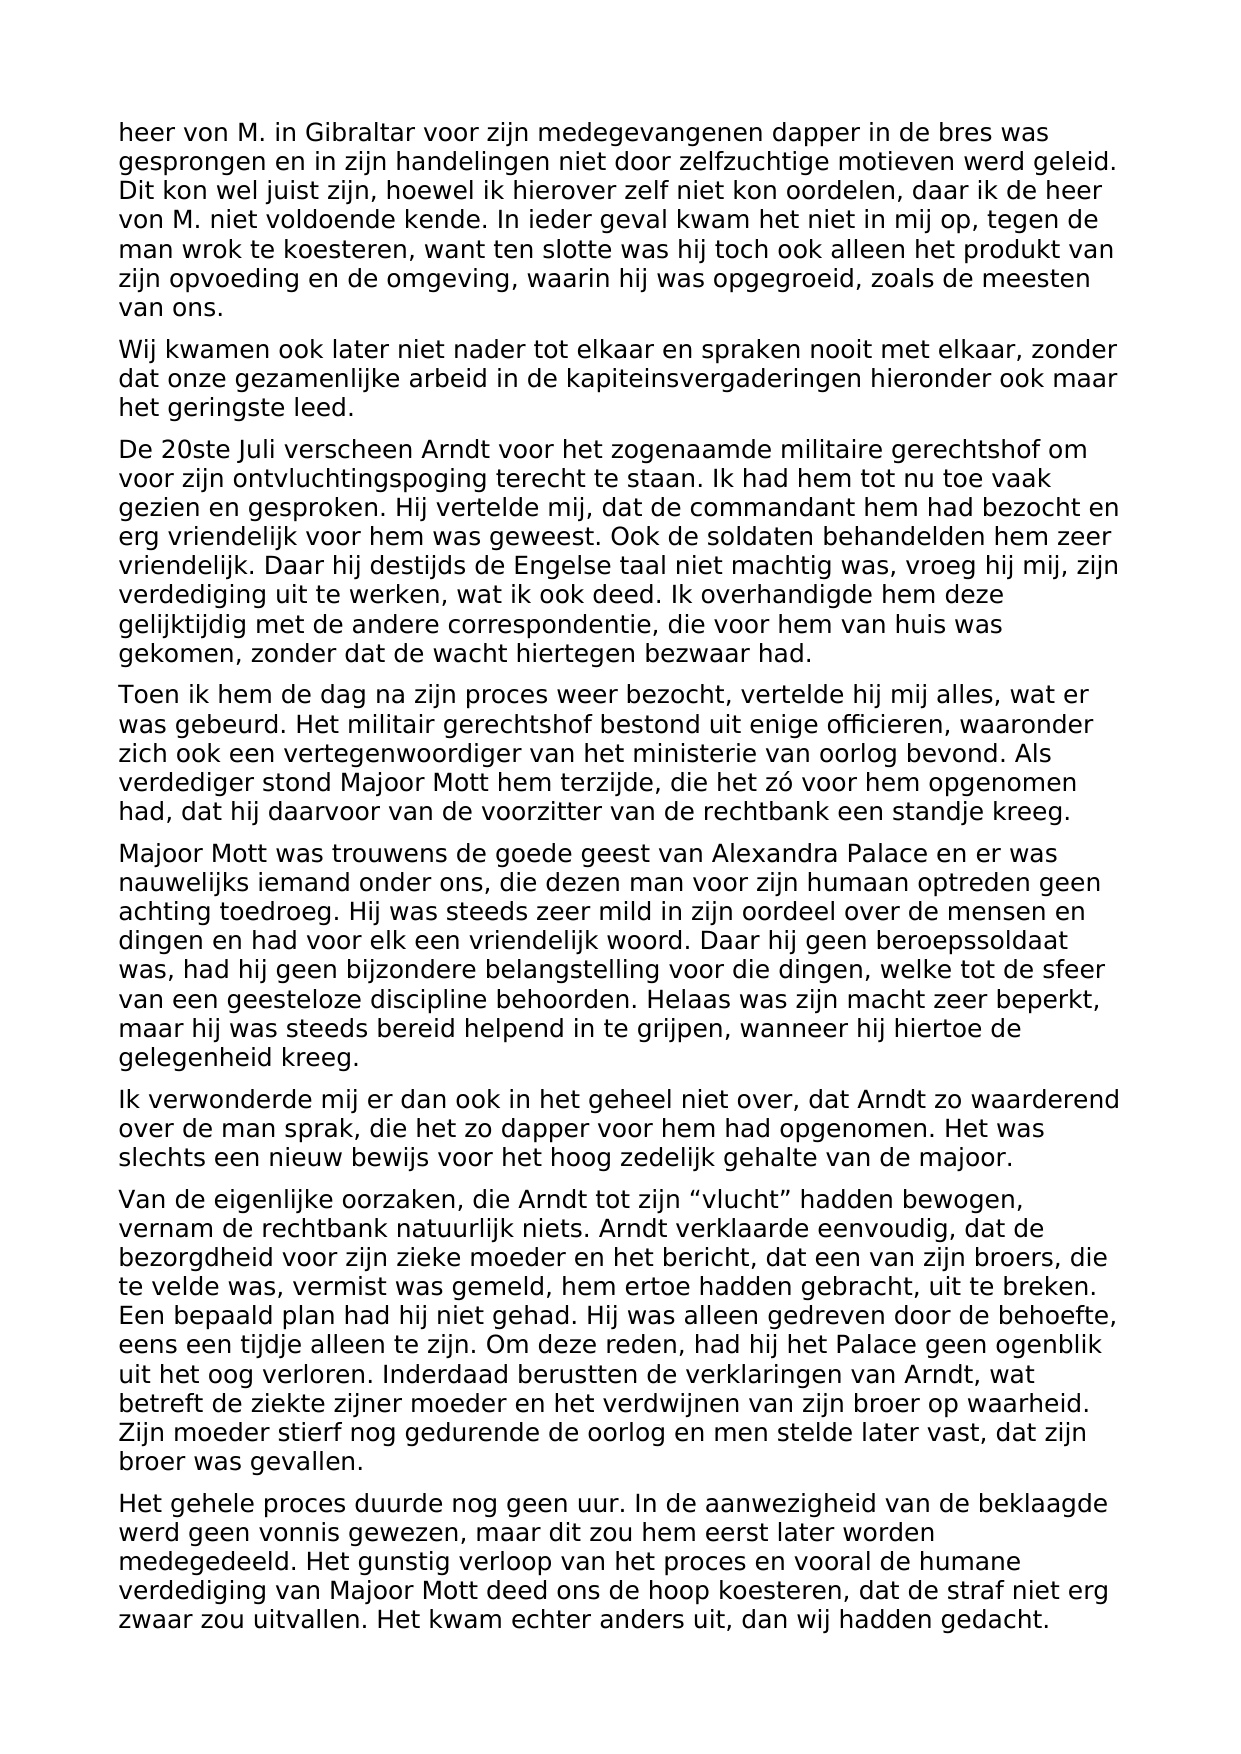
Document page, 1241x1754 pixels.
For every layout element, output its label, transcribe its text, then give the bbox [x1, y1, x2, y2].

text Van de eigenlijke oorzaken, die Arndt tot zijn “vlucht” hadden bewogen, vernam de rechtbank natuurlijk niets. Arndt verklaarde eenvoudig, dat de bezorgdheid voor zijn zieke moeder en het bericht, dat een van zijn broers, die te velde was, vermist was gemeld, hem ertoe hadden gebracht, uit te breken. Een bepaald plan had hij niet gehad. Hij was alleen gedreven door de behoefte, eens een tijdje alleen te zijn. Om deze reden, had hij het Palace geen ogenblik uit het oog verloren. Inderdaad berustten de verklaringen van Arndt, wat betreft de ziekte zijner moeder en het verdwijnen van zijn broer op waarheid. Zijn moeder stierf nog gedurende de oorlog en men stelde later vast, dat zijn broer was gevallen. [118, 1185, 1122, 1476]
text Majoor Mott was trouwens de goede geest van Alexandra Palace en er was nauwelijks iemand onder ons, die dezen man voor zijn humaan optreden geen achting toedroeg. Hij was steeds zeer mild in zijn oordeel over de mensen en dingen en had voor elk een vriendelijk woord. Daar hij geen beroepssoldaat was, had hij geen bijzondere belangstelling voor die dingen, welke tot de sfeer van een geesteloze discipline behoorden. Helaas was zijn macht zeer beperkt, maar hij was steeds bereid helpend in te grijpen, wanneer hij hiertoe de gelegenheid kreeg. [118, 839, 1122, 1072]
text De 20ste Juli verscheen Arndt voor het zogenaamde militaire gerechtshof om voor zijn ontvluchtingspoging terecht te staan. Ik had hem tot nu toe vaak gezien en gesproken. Hij vertelde mij, dat de commandant hem had bezocht en erg vriendelijk voor hem was geweest. Ook de soldaten behandelden hem zeer vriendelijk. Daar hij destijds de Engelse taal niet machtig was, vroeg hij mij, zijn verdediging uit te werken, wat ik ook deed. Ik overhandigde hem deze gelijktijdig met de andere correspondentie, die voor hem van huis was gekomen, zonder dat de wacht hiertegen bezwaar had. [118, 435, 1122, 668]
text Ik verwonderde mij er dan ook in het geheel niet over, dat Arndt zo waarderend over de man sprak, die het zo dapper voor hem had opgenomen. Het was slechts een nieuw bewijs voor het hoog zedelijk gehalte van de majoor. [118, 1085, 1122, 1172]
text Het gehele proces duurde nog geen uur. In de aanwezigheid van de beklaagde werd geen vonnis gewezen, maar dit zou hem eerst later worden medegedeeld. Het gunstig verloop van het proces en vooral de humane verdediging van Majoor Mott deed ons de hoop koesteren, dat de straf niet erg zwaar zou uitvallen. Het kwam echter anders uit, dan wij hadden gedacht. [118, 1489, 1122, 1635]
text heer von M. in Gibraltar voor zijn medegevangenen dapper in de bres was gesprongen en in zijn handelingen niet door zelfzuchtige motieven werd geleid. Dit kon wel juist zijn, hoewel ik hierover zelf niet kon oordelen, daar ik de heer von M. niet voldoende kende. In ieder geval kwam het niet in mij op, tegen de man wrok te koesteren, want ten slotte was hij toch ook alleen het produkt van zijn opvoeding en de omgeving, waarin hij was opgegroeid, zoals de meesten van ons. [118, 118, 1122, 322]
text Toen ik hem de dag na zijn proces weer bezocht, vertelde hij mij alles, wat er was gebeurd. Het militair gerechtshof bestond uit enige officieren, waaronder zich ook een vertegenwoordiger van het ministerie van oorlog bevond. Als verdediger stond Majoor Mott hem terzijde, die het zó voor hem opgenomen had, dat hij daarvoor van de voorzitter van de rechtbank een standje kreeg. [118, 681, 1122, 826]
text Wij kwamen ook later niet nader tot elkaar en spraken nooit met elkaar, zonder dat onze gezamenlijke arbeid in de kapiteinsvergaderingen hieronder ook maar het geringste leed. [118, 335, 1122, 422]
